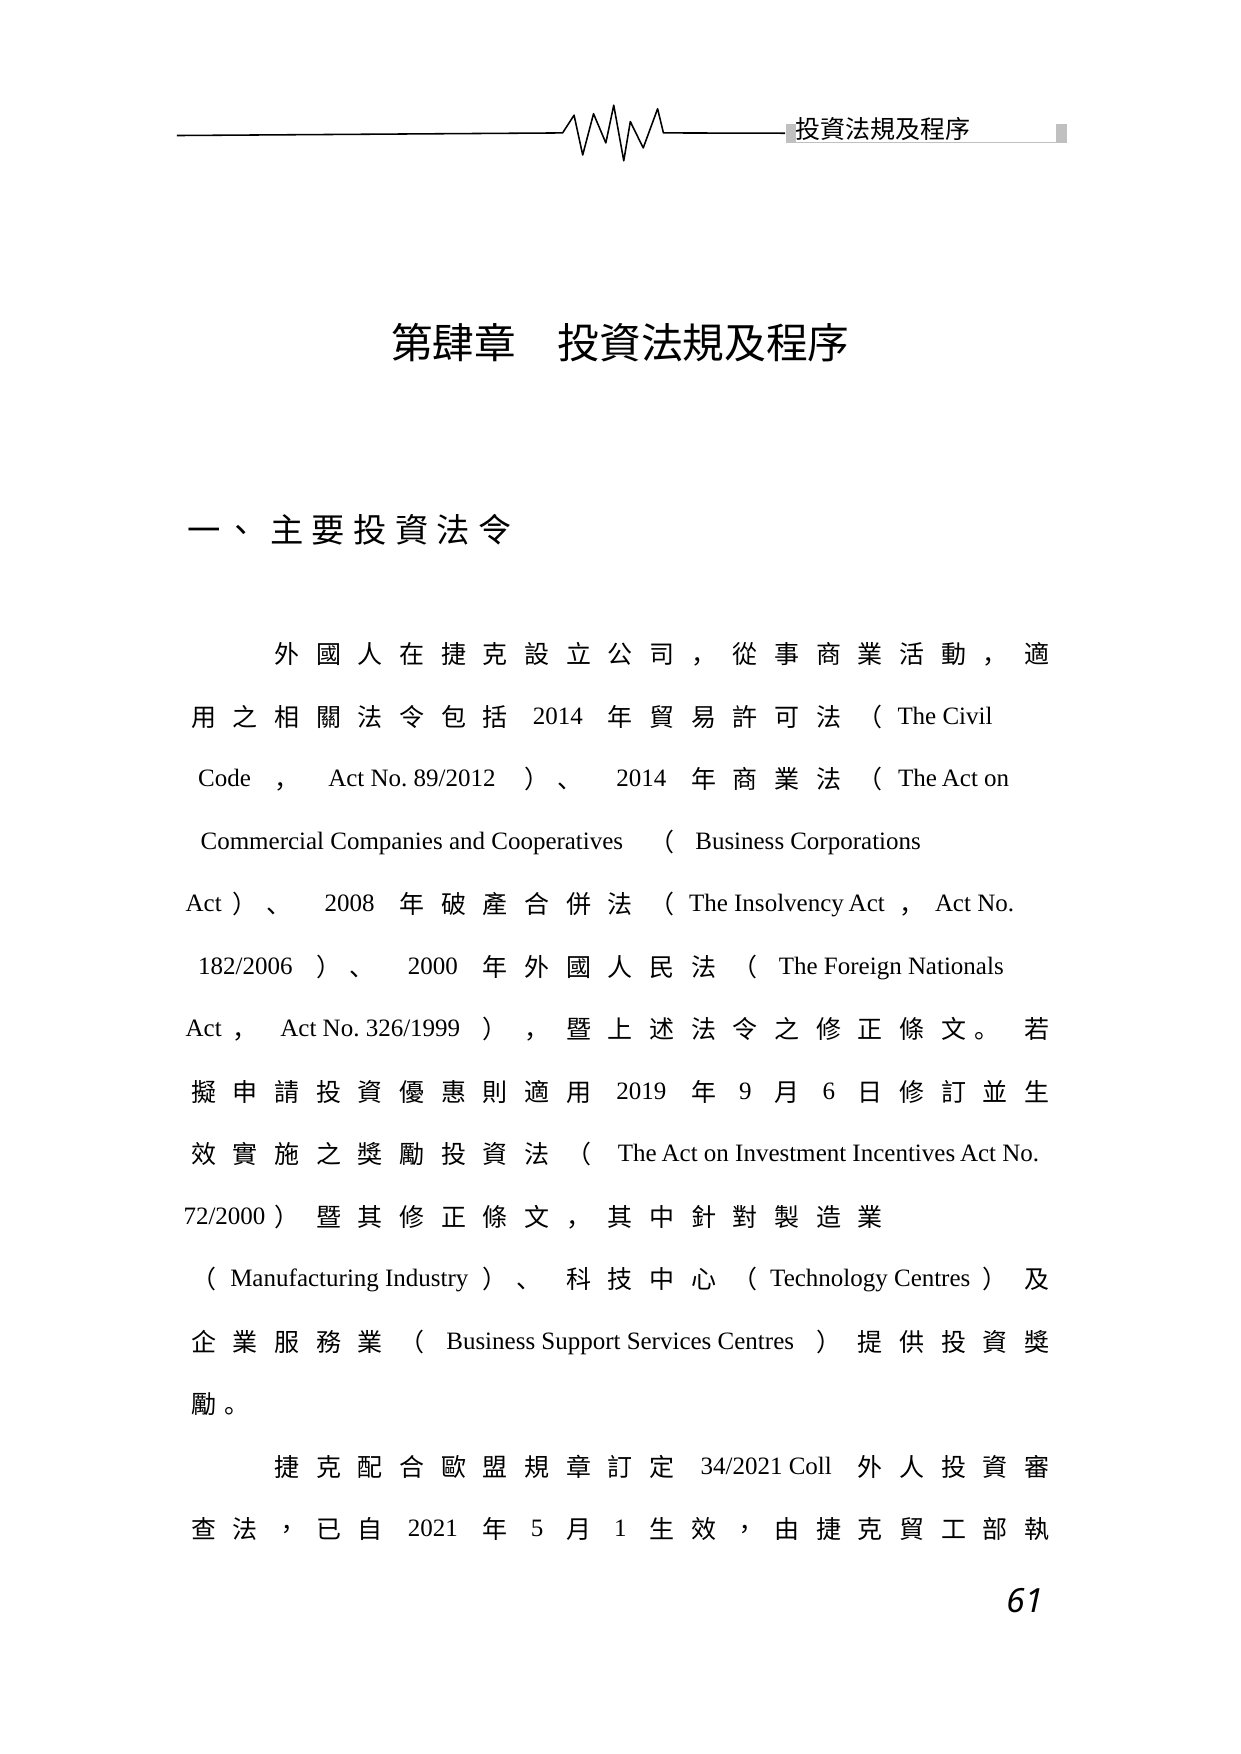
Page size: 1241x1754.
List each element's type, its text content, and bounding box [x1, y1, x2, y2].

text 捷克配合歐盟規章訂定34/2021 Coll外人投資審查法，已自2021年5月1生效，由捷克貿工部執 [183, 1424, 1058, 1549]
text 一、主要投資法令 [183, 486, 1058, 549]
text 第肆章 投資法規及程序 [183, 299, 1058, 361]
text 外國人在捷克設立公司，從事商業活動，適用之相關法令包括2014年貿易許可法（The Civil Code，Act No. 89/2012）、2014年商業法（The Act on Commercial Companies and Cooperatives（Business Corporations Act）、2008年破產合併法（The Insolvency Act，Act No. 182/2006）、2000年外國人民法（The Foreign Nationals Act，Act No. 326/1999），暨上述法令之修正條文。若擬申請投資優惠則適用2019年9月6日修訂並生效實施之獎勵投資法（The Act on Investment Incentives Act No. 72/2000）暨其修正條文，其中針對製造業（Manufacturing Industry）、科技中心（Technology Centres）及企業服務業（Business Support Services Centres）提供投資獎勵。 [183, 611, 1058, 1424]
